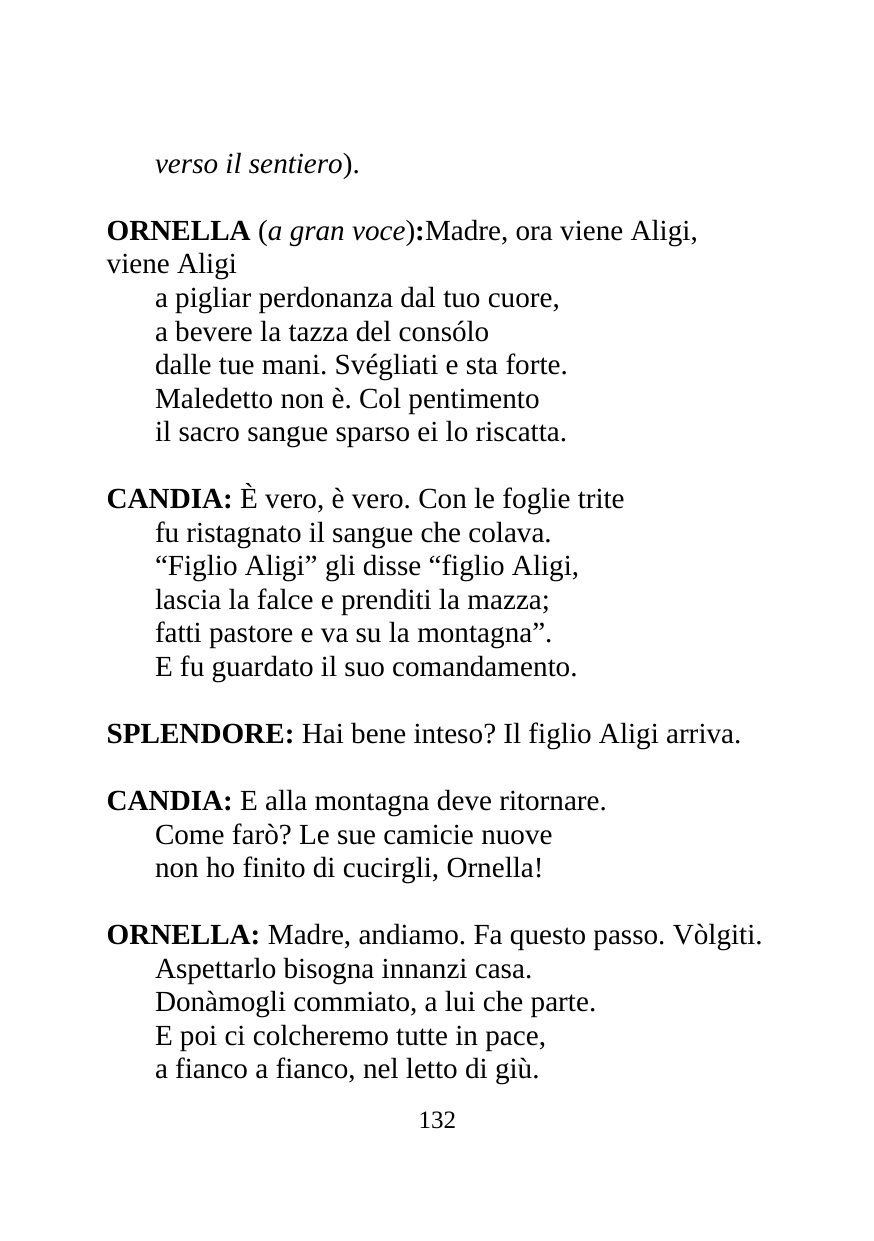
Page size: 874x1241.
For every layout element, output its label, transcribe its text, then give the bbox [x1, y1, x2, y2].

text il sacro sangue sparso ei lo riscatta. [155, 414, 768, 448]
text a pigliar perdonanza dal tuo cuore, [155, 280, 768, 314]
text ORNELLA (a gran voce):Madre, ora viene Aligi, viene Aligi [106, 213, 768, 280]
text lascia la falce e prenditi la mazza; [155, 582, 768, 616]
text E fu guardato il suo comandamento. [155, 649, 768, 683]
text CANDIA: E alla montagna deve ritornare. [106, 783, 768, 817]
text “Figlio Aligi” gli disse “figlio Aligi, [155, 548, 768, 582]
text verso il sentiero). [155, 146, 768, 179]
text Come farò? Le sue camicie nuove [155, 817, 768, 850]
text Aspettarlo bisogna innanzi casa. [155, 951, 768, 984]
text SPLENDORE: Hai bene inteso? Il figlio Aligi arriva. [106, 716, 768, 750]
text fatti pastore e va su la montagna”. [155, 616, 768, 649]
text a fianco a fianco, nel letto di giù. [155, 1052, 768, 1085]
text CANDIA: È vero, è vero. Con le foglie trite [106, 481, 768, 515]
text E poi ci colcheremo tutte in pace, [155, 1018, 768, 1052]
text ORNELLA: Madre, andiamo. Fa questo passo. Vòlgiti. [106, 917, 768, 951]
text dalle tue mani. Svégliati e sta forte. [155, 347, 768, 381]
text fu ristagnato il sangue che colava. [155, 515, 768, 548]
text non ho finito di cucirgli, Ornella! [155, 850, 768, 884]
text a bevere la tazza del consólo [155, 314, 768, 347]
text Donàmogli commiato, a lui che parte. [155, 984, 768, 1018]
text Maledetto non è. Col pentimento [155, 381, 768, 414]
